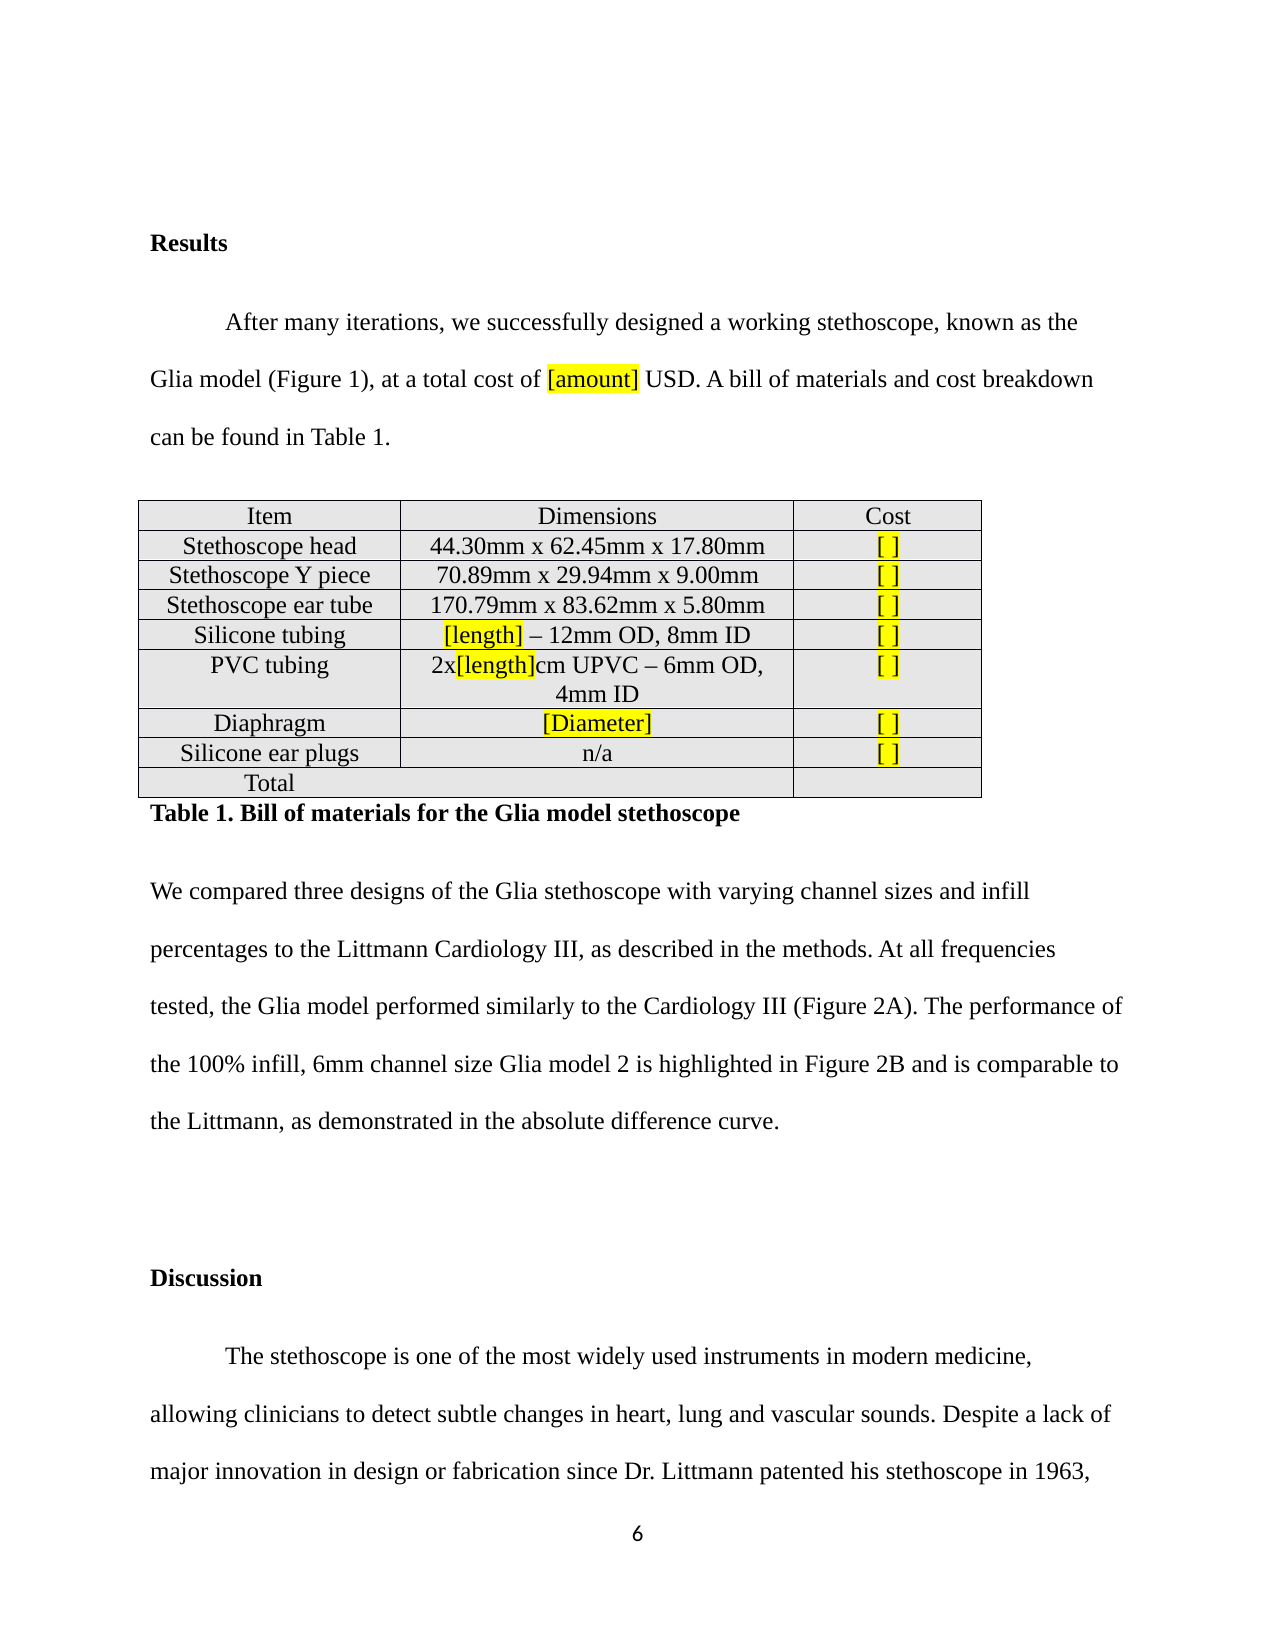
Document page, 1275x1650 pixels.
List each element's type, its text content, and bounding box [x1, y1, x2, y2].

table_cell Diaphragm [139, 709, 400, 737]
table_cell PVC tubing [139, 650, 400, 707]
table_header Item [139, 501, 400, 530]
table_cell 170.79mm x 83.62mm x 5.80mm [401, 590, 793, 619]
text After many iterations, we successfully designed a working stethoscope, known as the Glia model (Figure 1), at a total cost of [amount] USD. A bill of materials and cost breakdown can be found in Table 1. [150, 307, 1125, 450]
table_cell Silicone ear plugs [139, 738, 400, 767]
table_cell [ ] [794, 650, 981, 707]
text The stethoscope is one of the most widely used instruments in modern medicine, allowing clinicians to detect subtle changes in heart, lung and vascular sounds. Despite a lack of major innovation in design or fabrication since Dr. Littmann patented his stethoscope in 1963, [150, 1341, 1125, 1485]
table_cell [ ] [794, 531, 981, 559]
table_cell Silicone tubing [139, 620, 400, 649]
table_cell [length] – 12mm OD, 8mm ID [401, 620, 793, 649]
text Discussion [150, 1263, 1125, 1292]
table_cell n/a [401, 738, 793, 767]
table_cell [ ] [794, 561, 981, 589]
table_cell 70.89mm x 29.94mm x 9.00mm [401, 561, 793, 589]
table_cell [400, 768, 793, 797]
table_cell [ ] [794, 590, 981, 619]
text Table 1. Bill of materials for the Glia model stethoscope [150, 798, 1125, 827]
table_cell 2x[length]cm UPVC – 6mm OD, 4mm ID [401, 650, 793, 707]
table_cell Stethoscope Y piece [139, 561, 400, 589]
table_cell [ ] [794, 738, 981, 767]
table_cell [ ] [794, 620, 981, 649]
table_header Cost [794, 501, 981, 530]
table_cell Stethoscope head [139, 531, 400, 559]
table_cell [794, 768, 981, 797]
table_cell 44.30mm x 62.45mm x 17.80mm [401, 531, 793, 559]
text We compared three designs of the Glia stethoscope with varying channel sizes and infill percentages to the Littmann Cardiology III, as described in the methods. At all frequencies tested, the Glia model performed similarly to the Cardiology III (Figure 2A). The performance of the 100% infill, 6mm channel size Glia model 2 is highlighted in Figure 2B and is comparable to the Littmann, as demonstrated in the absolute difference curve. [150, 876, 1125, 1135]
table_cell Total [139, 768, 400, 797]
text Results [150, 228, 1125, 257]
table_header Dimensions [401, 501, 793, 530]
table_cell Stethoscope ear tube [139, 590, 400, 619]
table_cell [ ] [794, 709, 981, 737]
table_cell [Diameter] [401, 709, 793, 737]
